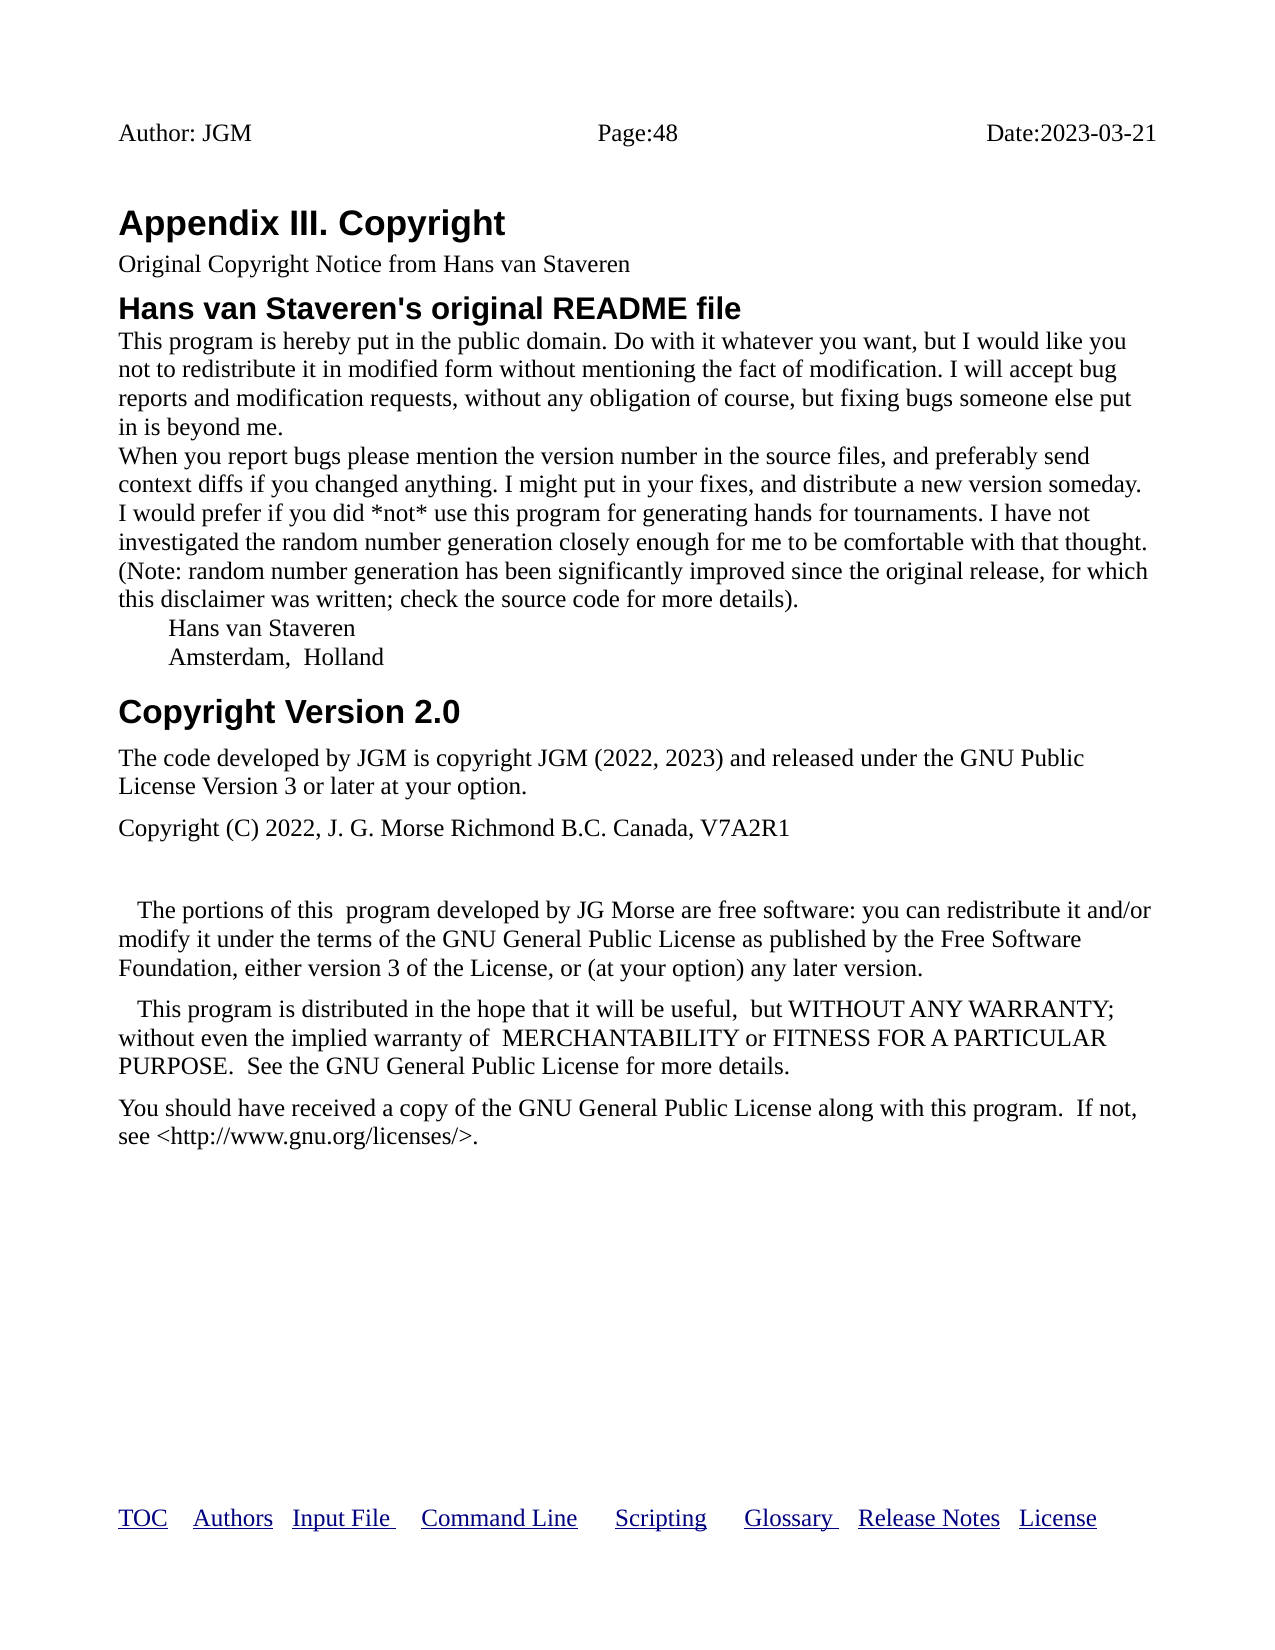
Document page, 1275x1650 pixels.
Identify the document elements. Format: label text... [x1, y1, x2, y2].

text The portions of this program developed by JG Morse are free software: you can redistribute it and/or modify it under the terms of the GNU General Public License as published by the Free Software Foundation, either version 3 of the License, or (at your option) any later version. [118, 895, 1157, 981]
subtitle Copyright Version 2.0 [118, 692, 1157, 730]
text You should have received a copy of the GNU General Public License along with this program. If not, see <http://www.gnu.org/licenses/>. [118, 1093, 1157, 1150]
text Hans van Staveren [118, 613, 1157, 642]
text Hans van Staveren's original README file [118, 290, 1157, 326]
text Copyright (C) 2022, J. G. Morse Richmond B.C. Canada, V7A2R1 [118, 813, 1157, 841]
text The code developed by JGM is copyright JGM (2022, 2023) and released under the GNU Public License Version 3 or later at your option. [118, 743, 1157, 800]
text This program is distributed in the hope that it will be useful, but WITHOUT ANY WARRANTY; without even the implied warranty of MERCHANTABILITY or FITNESS FOR A PARTICULAR PURPOSE. See the GNU General Public License for more details. [118, 994, 1157, 1080]
text This program is hereby put in the public domain. Do with it whatever you want, but I would like you not to redistribute it in modified form without mentioning the fact of modification. I will accept bug reports and modification requests, without any obligation of course, but fixing bugs someone else put in is beyond me. [118, 326, 1157, 441]
subtitle Appendix III. Copyright [118, 202, 1157, 243]
text Amsterdam, Holland [118, 642, 1157, 671]
text When you report bugs please mention the version number in the source files, and preferably send context diffs if you changed anything. I might put in your fixes, and distribute a new version someday. [118, 441, 1157, 498]
text I would prefer if you did *not* use this program for generating hands for tournaments. I have not investigated the random number generation closely enough for me to be comfortable with that thought. [118, 498, 1157, 556]
text Original Copyright Notice from Hans van Staveren [118, 249, 1157, 277]
text (Note: random number generation has been significantly improved since the original release, for which this disclaimer was written; check the source code for more details). [118, 556, 1157, 613]
